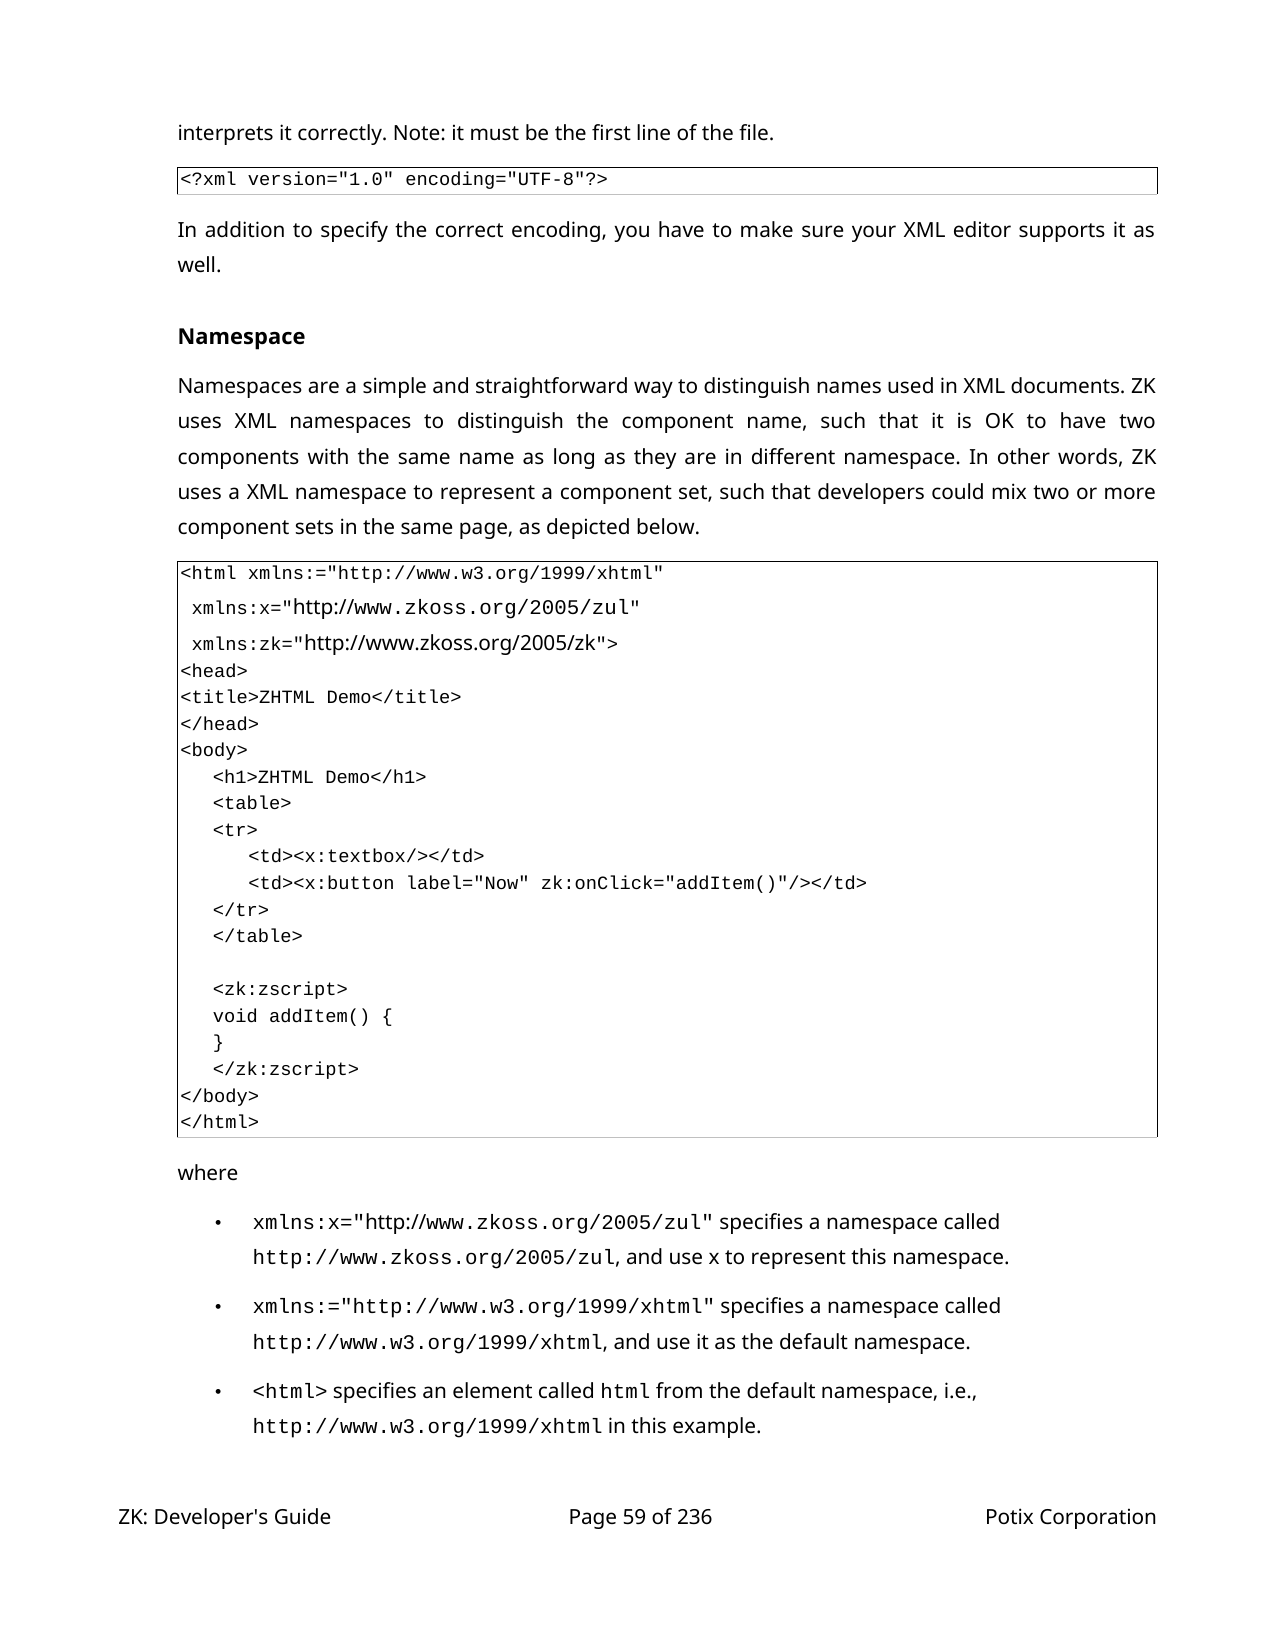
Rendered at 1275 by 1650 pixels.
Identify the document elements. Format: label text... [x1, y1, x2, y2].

text <?xml version="1.0" encoding="UTF-8"?> [178, 168, 1157, 194]
subtitle Namespace [177, 321, 1157, 351]
text Namespaces are a simple and straightforward way to distinguish names used in XML documents. ZK uses XML namespaces to distinguish the component name, such that it is OK to have two components with the same name as long as they are in different namespace. In other words, ZK uses a XML namespace to represent a component set, such that developers could mix two or more component sets in the same page, as depicted below. [177, 371, 1157, 541]
text interprets it correctly. Note: it must be the first line of the file. [177, 118, 1157, 146]
text where [177, 1158, 1157, 1186]
list xmlns:x="http://www.zkoss.org/2005/zul" specifies a namespace called http://www.zkoss.org/2005/zul, and use x to represent this namespace. [215, 1207, 1157, 1271]
text In addition to specify the correct encoding, you have to make sure your XML editor supports it as well. [177, 215, 1157, 278]
list xmlns:="http://www.w3.org/1999/xhtml" specifies a namespace called http://www.w3.org/1999/xhtml, and use it as the default namespace. [215, 1291, 1157, 1356]
list <html> specifies an element called html from the default namespace, i.e., http://www.w3.org/1999/xhtml in this example. [215, 1376, 1157, 1440]
text <html xmlns:="http://www.w3.org/1999/xhtml" xmlns:x="http://www.zkoss.org/2005/zul" xmlns:zk="http://www.zkoss.org/2005/zk"> <head> <title>ZHTML Demo</title> </head> <body> <h1>ZHTML Demo</h1> <table> <tr> <td><x:textbox/></td> <td><x:button label="Now" zk:onClick="addItem()"/></td> </tr> </table> <zk:zscript> void addItem() { } </zk:zscript> </body> </html> [178, 562, 1157, 1137]
